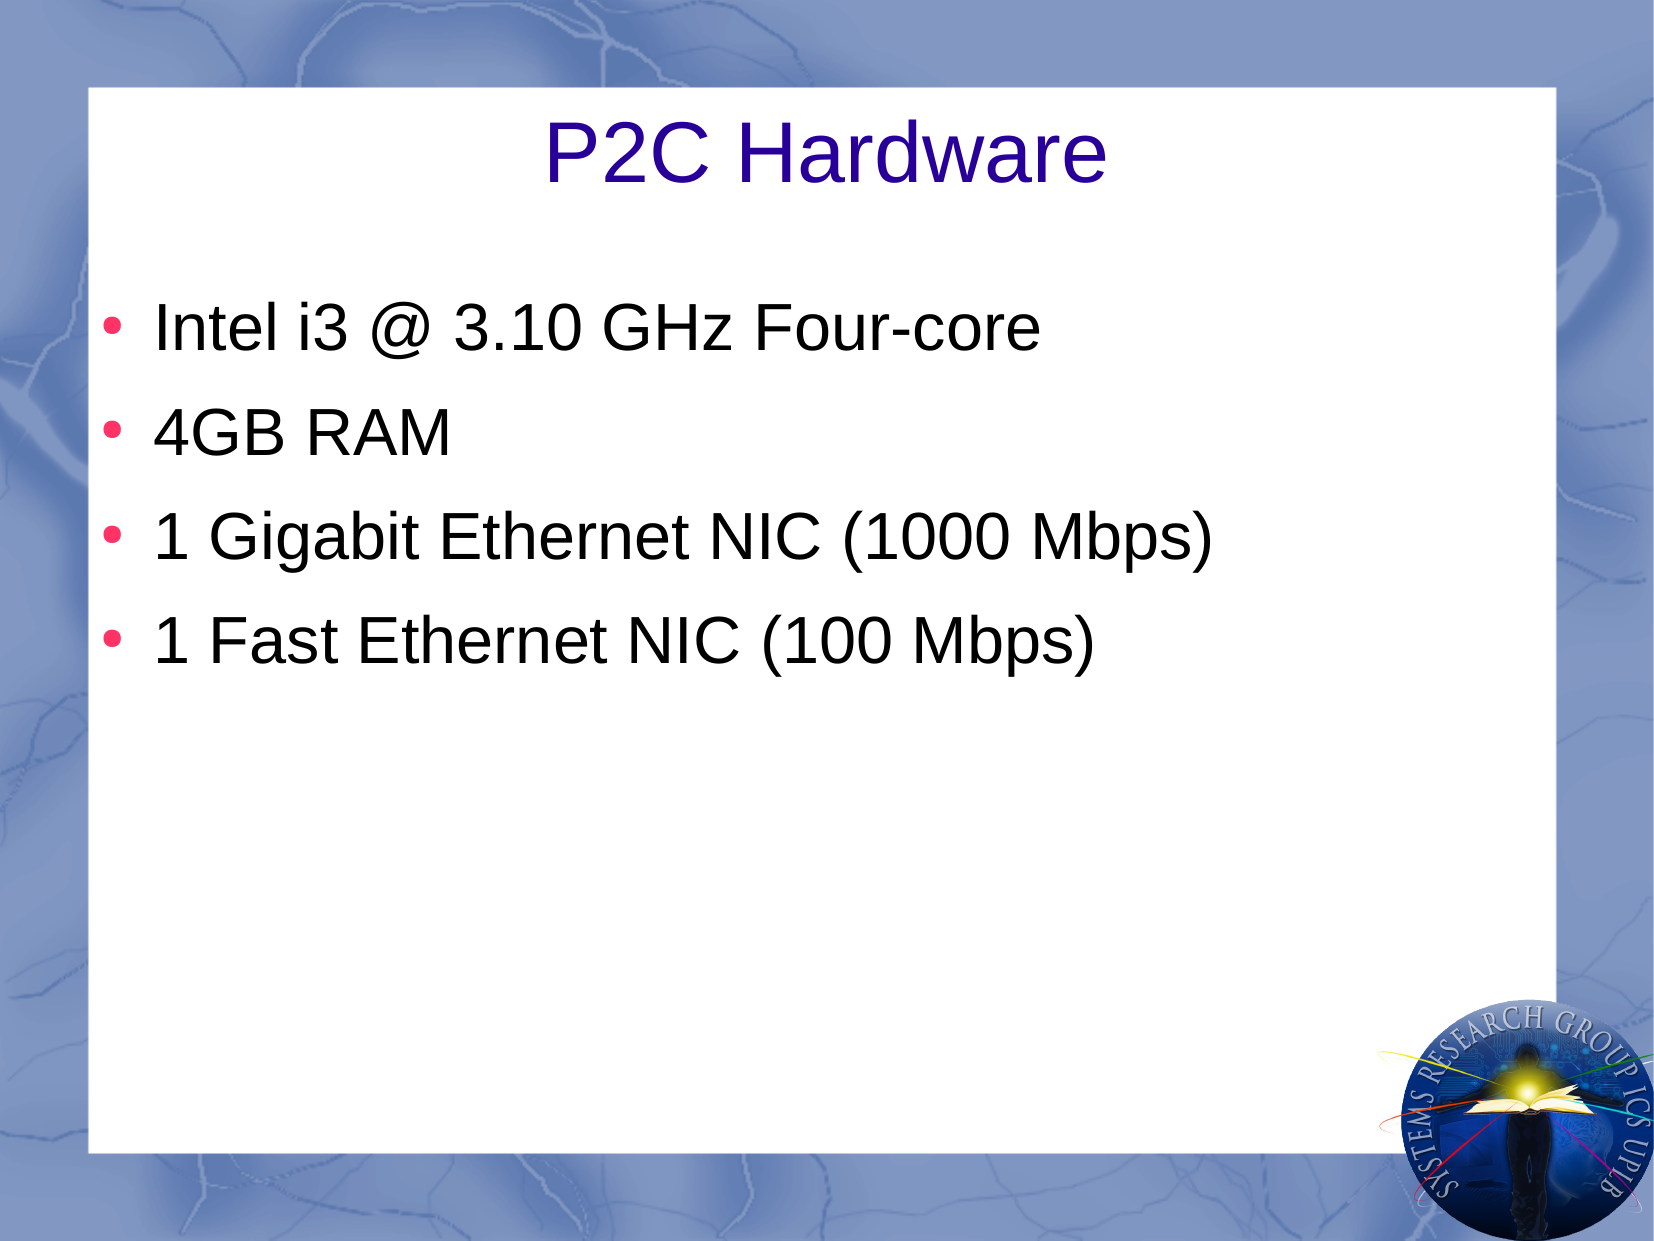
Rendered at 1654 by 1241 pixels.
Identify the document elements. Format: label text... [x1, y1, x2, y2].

title P2C Hardware [82, 49, 1571, 257]
list Intel i3 @ 3.10 GHz Four-core 4GB RAM 1 Gigabit Ethernet NIC (1000 Mbps) 1 Fast Ethernet NIC (100 Mbps) [82, 290, 1538, 995]
picture [0, 0, 1654, 1241]
